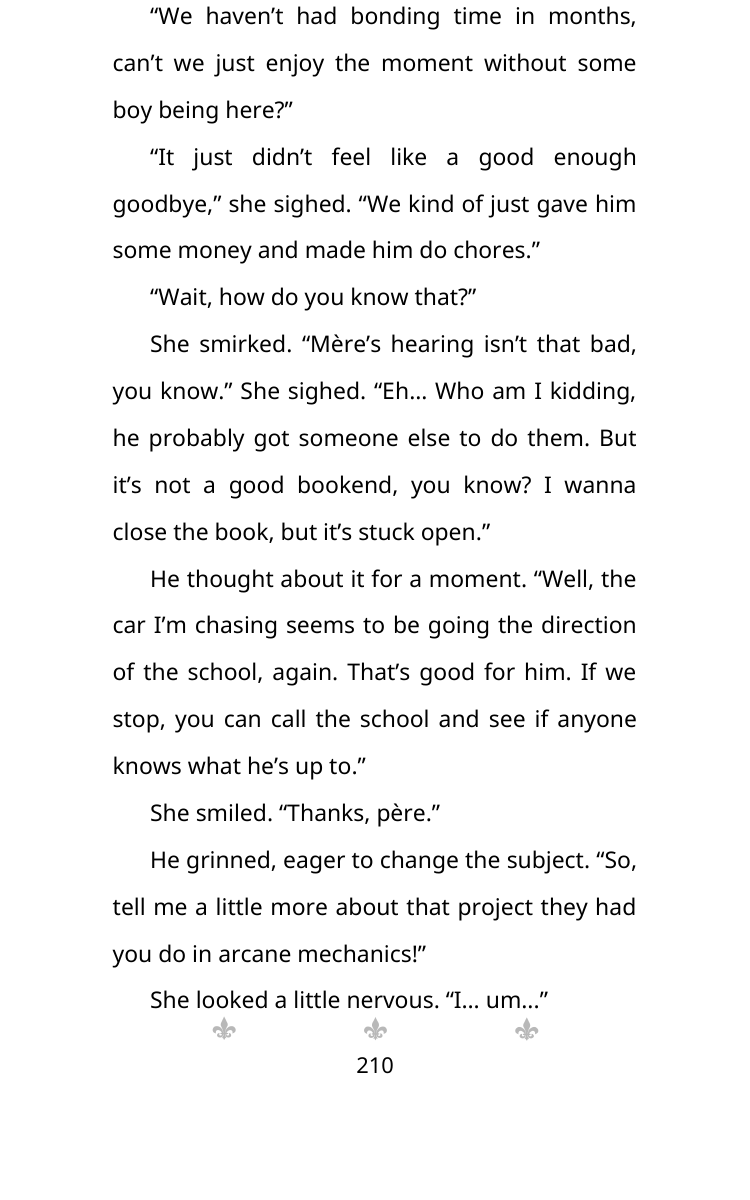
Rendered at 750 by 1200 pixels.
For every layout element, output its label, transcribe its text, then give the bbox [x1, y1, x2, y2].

text She smiled. “Thanks, père.” [112, 797, 637, 828]
text “We haven’t had bonding time in months, can’t we just enjoy the moment without some boy being here?” [112, 0, 637, 125]
text He thought about it for a moment. “Well, the car I’m chasing seems to be going the direction of the school, again. That’s good for him. If we stop, you can call the school and see if anyone knows what he’s up to.” [112, 562, 637, 781]
text “It just didn’t feel like a good enough goodbye,” she sighed. “We kind of just gave him some money and made him do chores.” [112, 141, 637, 266]
text She smirked. “Mère’s hearing isn’t that bad, you know.” She sighed. “Eh… Who am I kidding, he probably got someone else to do them. But it’s not a good bookend, you know? I wanna close the book, but it’s stuck open.” [112, 328, 637, 547]
text “Wait, how do you know that?” [112, 281, 637, 312]
text He grinned, eager to change the subject. “So, tell me a little more about that project they had you do in arcane mechanics!” [112, 844, 637, 969]
text She looked a little nervous. “I… um...” [112, 984, 637, 1016]
